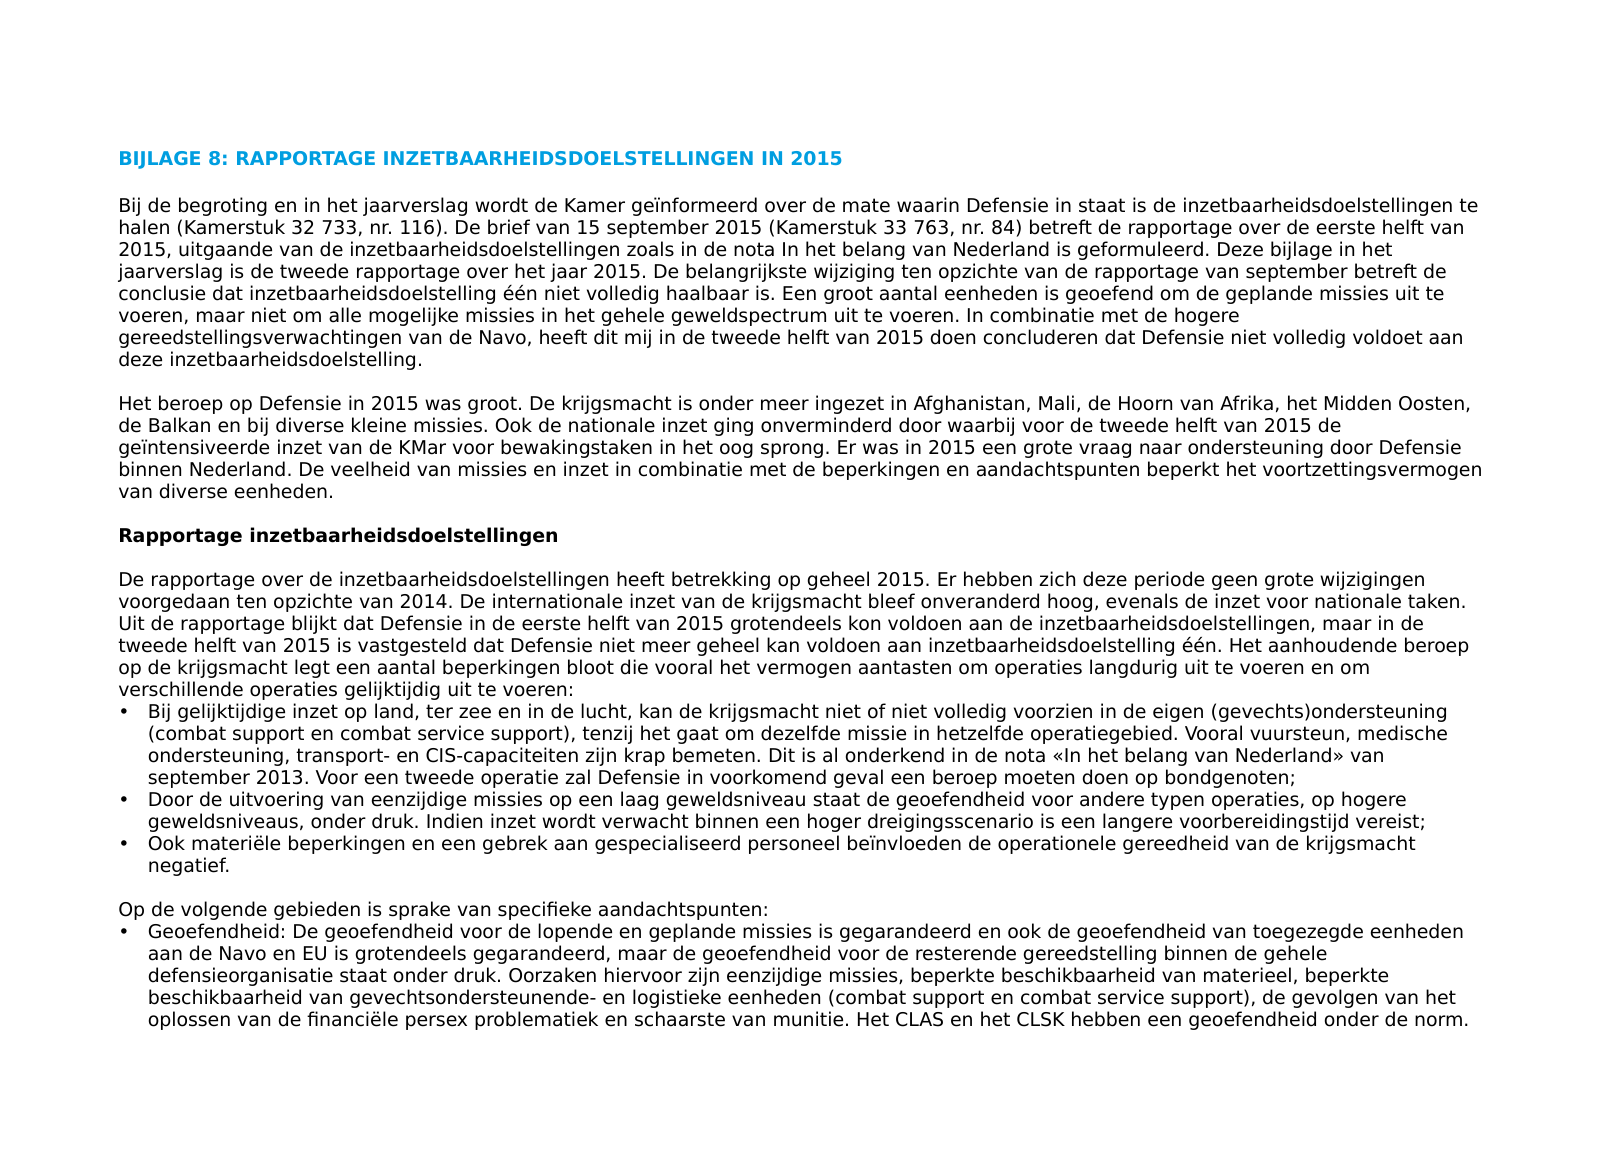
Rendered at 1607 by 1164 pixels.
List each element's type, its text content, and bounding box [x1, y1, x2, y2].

text • Door de uitvoering van eenzijdige missies op een laag geweldsniveau staat de geoefendheid voor andere typen operaties, op hogere geweldsniveaus, onder druk. Indien inzet wordt verwacht binnen een hoger dreigingsscenario is een langere voorbereidingstijd vereist; [118, 789, 1488, 833]
text • Ook materiële beperkingen en een gebrek aan gespecialiseerd personeel beïnvloeden de operationele gereedheid van de krijgsmacht negatief. [118, 833, 1488, 877]
text • Bij gelijktijdige inzet op land, ter zee en in de lucht, kan de krijgsmacht niet of niet volledig voorzien in de eigen (gevechts)ondersteuning (combat support en combat service support), tenzij het gaat om dezelfde missie in hetzelfde operatiegebied. Vooral vuursteun, medische ondersteuning, transport- en CIS-capaciteiten zijn krap bemeten. Dit is al onderkend in de nota «In het belang van Nederland» van september 2013. Voor een tweede operatie zal Defensie in voorkomend geval een beroep moeten doen op bondgenoten; [118, 701, 1488, 789]
text De rapportage over de inzetbaarheidsdoelstellingen heeft betrekking op geheel 2015. Er hebben zich deze periode geen grote wijzigingen voorgedaan ten opzichte van 2014. De internationale inzet van de krijgsmacht bleef onveranderd hoog, evenals de inzet voor nationale taken. Uit de rapportage blijkt dat Defensie in de eerste helft van 2015 grotendeels kon voldoen aan de inzetbaarheidsdoelstellingen, maar in de tweede helft van 2015 is vastgesteld dat Defensie niet meer geheel kan voldoen aan inzetbaarheidsdoelstelling één. Het aanhoudende beroep op de krijgsmacht legt een aantal beperkingen bloot die vooral het vermogen aantasten om operaties langdurig uit te voeren en om verschillende operaties gelijktijdig uit te voeren: [118, 569, 1488, 701]
subtitle Rapportage inzetbaarheidsdoelstellingen [118, 525, 1488, 547]
text Bij de begroting en in het jaarverslag wordt de Kamer geïnformeerd over de mate waarin Defensie in staat is de inzetbaarheidsdoelstellingen te halen (Kamerstuk 32 733, nr. 116). De brief van 15 september 2015 (Kamerstuk 33 763, nr. 84) betreft de rapportage over de eerste helft van 2015, uitgaande van de inzetbaarheidsdoelstellingen zoals in de nota In het belang van Nederland is geformuleerd. Deze bijlage in het jaarverslag is de tweede rapportage over het jaar 2015. De belangrijkste wijziging ten opzichte van de rapportage van september betreft de conclusie dat inzetbaarheidsdoelstelling één niet volledig haalbaar is. Een groot aantal eenheden is geoefend om de geplande missies uit te voeren, maar niet om alle mogelijke missies in het gehele geweldspectrum uit te voeren. In combinatie met de hogere gereedstellingsverwachtingen van de Navo, heeft dit mij in de tweede helft van 2015 doen concluderen dat Defensie niet volledig voldoet aan deze inzetbaarheidsdoelstelling. [118, 195, 1488, 371]
subtitle BIJLAGE 8: RAPPORTAGE INZETBAARHEIDSDOELSTELLINGEN IN 2015 [118, 148, 1488, 170]
text Op de volgende gebieden is sprake van specifieke aandachtspunten: [118, 899, 1488, 921]
text Het beroep op Defensie in 2015 was groot. De krijgsmacht is onder meer ingezet in Afghanistan, Mali, de Hoorn van Afrika, het Midden Oosten, de Balkan en bij diverse kleine missies. Ook de nationale inzet ging onverminderd door waarbij voor de tweede helft van 2015 de geïntensiveerde inzet van de KMar voor bewakingstaken in het oog sprong. Er was in 2015 een grote vraag naar ondersteuning door Defensie binnen Nederland. De veelheid van missies en inzet in combinatie met de beperkingen en aandachtspunten beperkt het voortzettingsvermogen van diverse eenheden. [118, 393, 1488, 503]
text • Geoefendheid: De geoefendheid voor de lopende en geplande missies is gegarandeerd en ook de geoefendheid van toegezegde eenheden aan de Navo en EU is grotendeels gegarandeerd, maar de geoefendheid voor de resterende gereedstelling binnen de gehele defensieorganisatie staat onder druk. Oorzaken hiervoor zijn eenzijdige missies, beperkte beschikbaarheid van materieel, beperkte beschikbaarheid van gevechtsondersteunende- en logistieke eenheden (combat support en combat service support), de gevolgen van het oplossen van de financiële persex problematiek en schaarste van munitie. Het CLAS en het CLSK hebben een geoefendheid onder de norm. [118, 921, 1488, 1031]
